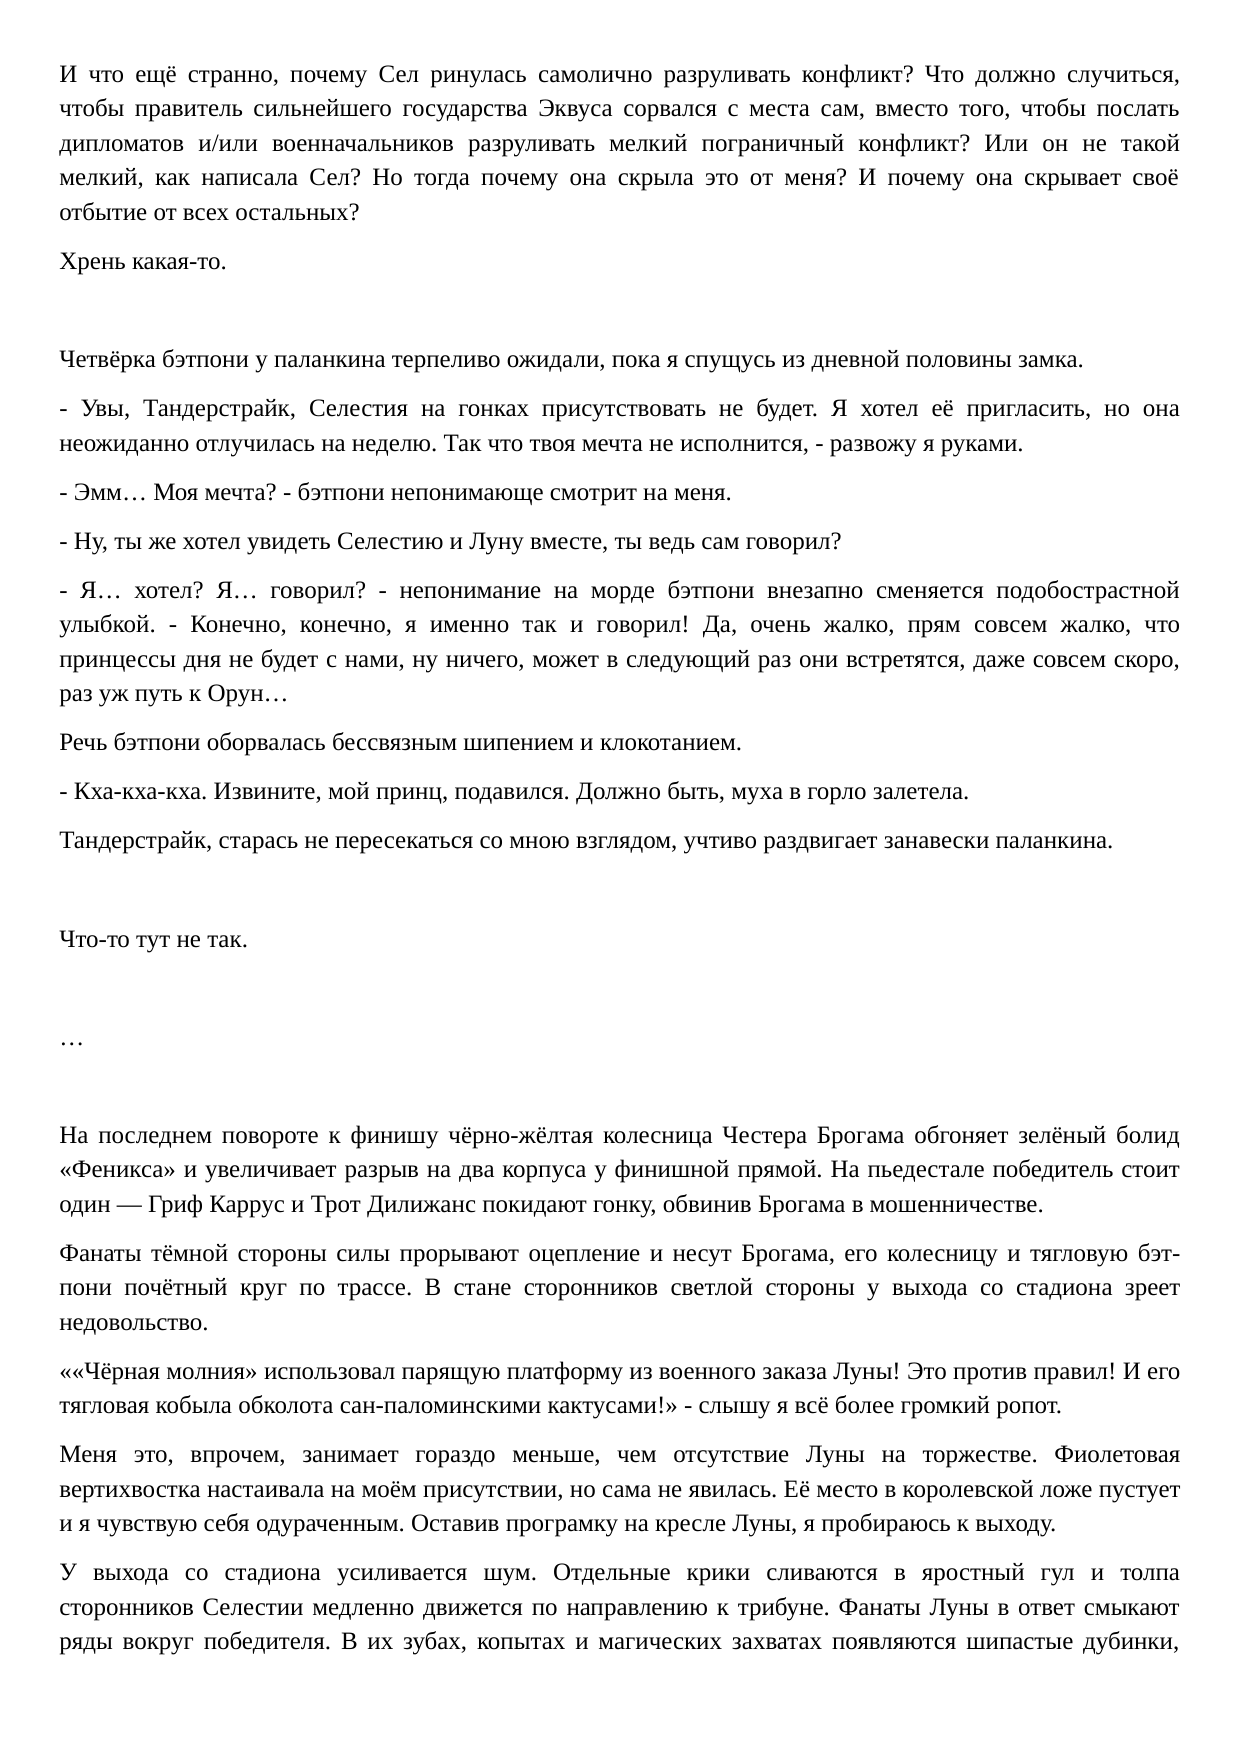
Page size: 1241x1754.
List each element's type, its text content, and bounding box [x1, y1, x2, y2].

text Тандерстрайк, старась не пересекаться со мною взглядом, учтиво раздвигает занавески паланкина. [59, 826, 1181, 854]
text Фанаты тёмной стороны силы прорывают оцепление и несут Брогама, его колесницу и тягловую бэт-пони почётный круг по трассе. В стане сторонников светлой стороны у выхода со стадиона зреет недовольство. [59, 1238, 1181, 1336]
text Хрень какая-то. [59, 246, 1181, 275]
text Четвёрка бэтпони у паланкина терпеливо ожидали, пока я спущусь из дневной половины замка. [59, 344, 1181, 373]
text … [59, 1022, 1181, 1051]
text ««Чёрная молния» использовал парящую платформу из военного заказа Луны! Это против правил! И его тягловая кобыла обколота сан-паломинскими кактусами!» - слышу я всё более громкий ропот. [59, 1356, 1181, 1419]
text Меня это, впрочем, занимает гораздо меньше, чем отсутствие Луны на торжестве. Фиолетовая вертихвостка настаивала на моём присутствии, но сама не явилась. Её место в королевской ложе пустует и я чувствую себя одураченным. Оставив програмку на кресле Луны, я пробираюсь к выходу. [59, 1439, 1181, 1537]
text И что ещё странно, почему Сел ринулась самолично разруливать конфликт? Что должно случиться, чтобы правитель сильнейшего государства Эквуса сорвался с места сам, вместо того, чтобы послать дипломатов и/или военначальников разруливать мелкий пограничный конфликт? Или он не такой мелкий, как написала Сел? Но тогда почему она скрыла это от меня? И почему она скрывает своё отбытие от всех остальных? [59, 59, 1181, 226]
text - Увы, Тандерстрайк, Селестия на гонках присутствовать не будет. Я хотел её пригласить, но она неожиданно отлучилась на неделю. Так что твоя мечта не исполнится, - развожу я руками. [59, 393, 1181, 456]
text У выхода со стадиона усиливается шум. Отдельные крики сливаются в яростный гул и толпа сторонников Селестии медленно движется по направлению к трибуне. Фанаты Луны в ответ смыкают ряды вокруг победителя. В их зубах, копытах и магических захватах появляются шипастые дубинки, [59, 1557, 1181, 1655]
text - Я… хотел? Я… говорил? - непонимание на морде бэтпони внезапно сменяется подобострастной улыбкой. - Конечно, конечно, я именно так и говорил! Да, очень жалко, прям совсем жалко, что принцессы дня не будет с нами, ну ничего, может в следующий раз они встретятся, даже совсем скоро, раз уж путь к Орун… [59, 575, 1181, 707]
text - Ну, ты же хотел увидеть Селестию и Луну вместе, ты ведь сам говорил? [59, 526, 1181, 554]
text Что-то тут не так. [59, 924, 1181, 952]
text - Кха-кха-кха. Извините, мой принц, подавился. Должно быть, муха в горло залетела. [59, 776, 1181, 805]
text - Эмм… Моя мечта? - бэтпони непонимающе смотрит на меня. [59, 477, 1181, 506]
text Речь бэтпони оборвалась бессвязным шипением и клокотанием. [59, 727, 1181, 756]
text На последнем повороте к финишу чёрно-жёлтая колесница Честера Брогама обгоняет зелёный болид «Феникса» и увеличивает разрыв на два корпуса у финишной прямой. На пьедестале победитель стоит один — Гриф Каррус и Трот Дилижанс покидают гонку, обвинив Брогама в мошенничестве. [59, 1120, 1181, 1218]
